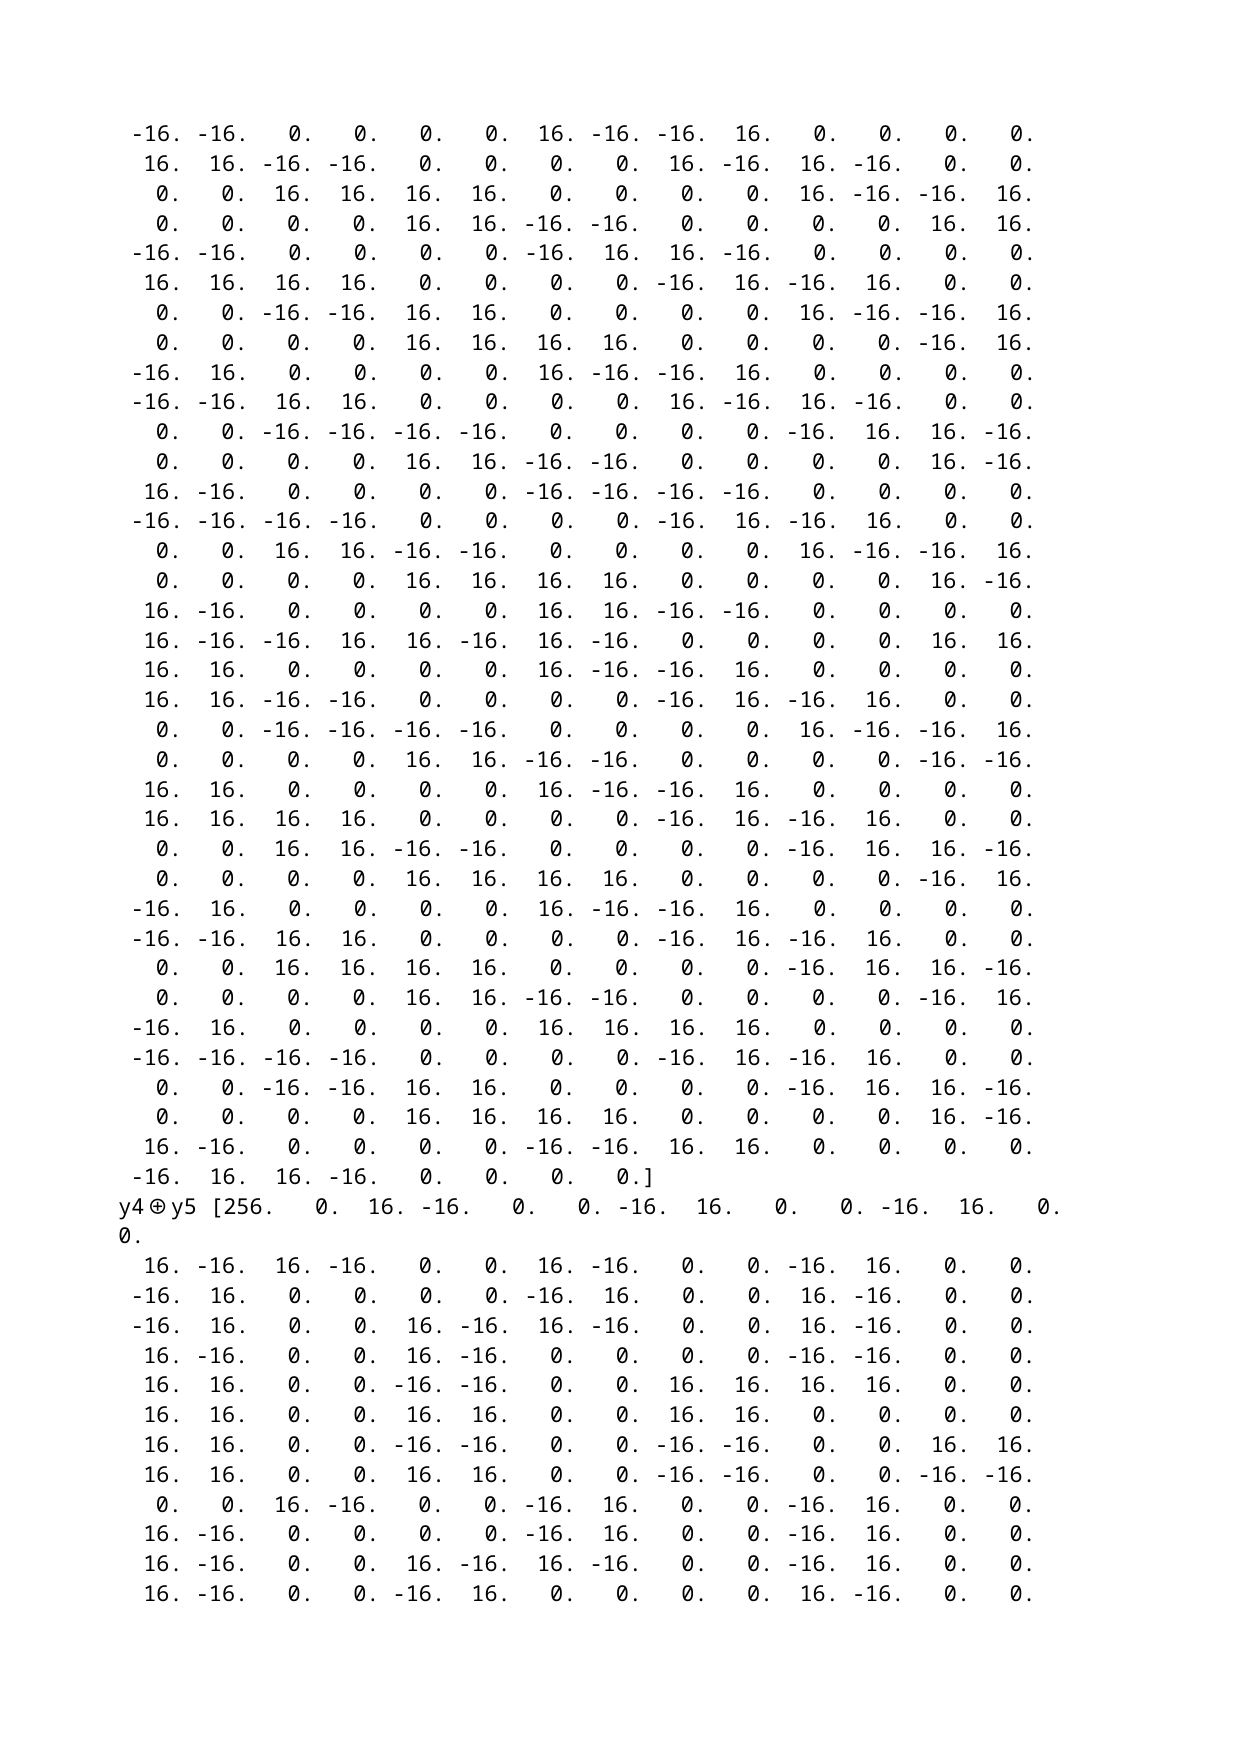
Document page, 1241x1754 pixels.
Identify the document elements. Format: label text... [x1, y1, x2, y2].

text 0. 0. 0. 0. 16. 16. 16. 16. 0. 0. 0. 0. -16. 16. [118, 327, 1122, 356]
text 16. -16. 16. -16. 0. 0. 16. -16. 0. 0. -16. 16. 0. 0. [118, 1250, 1122, 1280]
text 0. 0. 16. 16. 16. 16. 0. 0. 0. 0. 16. -16. -16. 16. [118, 178, 1122, 207]
text 0. 0. 16. 16. 16. 16. 0. 0. 0. 0. -16. 16. 16. -16. [118, 952, 1122, 982]
text 16. -16. 0. 0. 0. 0. -16. -16. -16. -16. 0. 0. 0. 0. [118, 476, 1122, 505]
text 16. -16. 0. 0. 16. -16. 0. 0. 0. 0. -16. -16. 0. 0. [118, 1339, 1122, 1369]
text 16. 16. 0. 0. 16. 16. 0. 0. 16. 16. 0. 0. 0. 0. [118, 1399, 1122, 1429]
text -16. -16. 16. 16. 0. 0. 0. 0. -16. 16. -16. 16. 0. 0. [118, 922, 1122, 952]
text -16. 16. 0. 0. 0. 0. 16. -16. -16. 16. 0. 0. 0. 0. [118, 893, 1122, 922]
text -16. -16. -16. -16. 0. 0. 0. 0. -16. 16. -16. 16. 0. 0. [118, 505, 1122, 535]
text 16. 16. -16. -16. 0. 0. 0. 0. -16. 16. -16. 16. 0. 0. [118, 684, 1122, 714]
text 0. 0. 0. 0. 16. 16. -16. -16. 0. 0. 0. 0. 16. 16. [118, 207, 1122, 237]
text 16. 16. 16. 16. 0. 0. 0. 0. -16. 16. -16. 16. 0. 0. [118, 803, 1122, 833]
text 16. -16. 0. 0. 0. 0. -16. -16. 16. 16. 0. 0. 0. 0. [118, 1131, 1122, 1161]
text 16. -16. -16. 16. 16. -16. 16. -16. 0. 0. 0. 0. 16. 16. [118, 624, 1122, 654]
text -16. 16. 0. 0. 0. 0. -16. 16. 0. 0. 16. -16. 0. 0. [118, 1280, 1122, 1310]
text 0. 0. -16. -16. -16. -16. 0. 0. 0. 0. 16. -16. -16. 16. [118, 714, 1122, 744]
text 16. 16. 0. 0. 16. 16. 0. 0. -16. -16. 0. 0. -16. -16. [118, 1459, 1122, 1488]
text 16. -16. 0. 0. -16. 16. 0. 0. 0. 0. 16. -16. 0. 0. [118, 1578, 1122, 1608]
text 0. 0. 0. 0. 16. 16. 16. 16. 0. 0. 0. 0. 16. -16. [118, 565, 1122, 595]
text y4⊕y5 [256. 0. 16. -16. 0. 0. -16. 16. 0. 0. -16. 16. 0. 0. [118, 1191, 1122, 1250]
text -16. -16. -16. -16. 0. 0. 0. 0. -16. 16. -16. 16. 0. 0. [118, 1042, 1122, 1071]
text 0. 0. -16. -16. -16. -16. 0. 0. 0. 0. -16. 16. 16. -16. [118, 416, 1122, 446]
text 0. 0. 0. 0. 16. 16. -16. -16. 0. 0. 0. 0. -16. 16. [118, 982, 1122, 1012]
text -16. 16. 16. -16. 0. 0. 0. 0.] [118, 1161, 1122, 1191]
text -16. -16. 0. 0. 0. 0. -16. 16. 16. -16. 0. 0. 0. 0. [118, 237, 1122, 267]
text -16. -16. 0. 0. 0. 0. 16. -16. -16. 16. 0. 0. 0. 0. [118, 118, 1122, 148]
text 0. 0. -16. -16. 16. 16. 0. 0. 0. 0. 16. -16. -16. 16. [118, 297, 1122, 327]
text 0. 0. -16. -16. 16. 16. 0. 0. 0. 0. -16. 16. 16. -16. [118, 1071, 1122, 1101]
text 0. 0. 16. 16. -16. -16. 0. 0. 0. 0. -16. 16. 16. -16. [118, 833, 1122, 863]
text 16. 16. 0. 0. -16. -16. 0. 0. -16. -16. 0. 0. 16. 16. [118, 1429, 1122, 1459]
text 16. -16. 0. 0. 0. 0. 16. 16. -16. -16. 0. 0. 0. 0. [118, 595, 1122, 624]
text -16. 16. 0. 0. 0. 0. 16. 16. 16. 16. 0. 0. 0. 0. [118, 1012, 1122, 1042]
text 0. 0. 16. -16. 0. 0. -16. 16. 0. 0. -16. 16. 0. 0. [118, 1488, 1122, 1518]
text 0. 0. 0. 0. 16. 16. 16. 16. 0. 0. 0. 0. -16. 16. [118, 863, 1122, 893]
text 0. 0. 0. 0. 16. 16. -16. -16. 0. 0. 0. 0. -16. -16. [118, 744, 1122, 773]
text -16. -16. 16. 16. 0. 0. 0. 0. 16. -16. 16. -16. 0. 0. [118, 386, 1122, 416]
text -16. 16. 0. 0. 0. 0. 16. -16. -16. 16. 0. 0. 0. 0. [118, 356, 1122, 386]
text 16. 16. 0. 0. 0. 0. 16. -16. -16. 16. 0. 0. 0. 0. [118, 773, 1122, 803]
text 0. 0. 0. 0. 16. 16. -16. -16. 0. 0. 0. 0. 16. -16. [118, 446, 1122, 476]
text 16. 16. 0. 0. 0. 0. 16. -16. -16. 16. 0. 0. 0. 0. [118, 654, 1122, 684]
text -16. 16. 0. 0. 16. -16. 16. -16. 0. 0. 16. -16. 0. 0. [118, 1310, 1122, 1339]
text 0. 0. 0. 0. 16. 16. 16. 16. 0. 0. 0. 0. 16. -16. [118, 1101, 1122, 1131]
text 16. 16. -16. -16. 0. 0. 0. 0. 16. -16. 16. -16. 0. 0. [118, 148, 1122, 178]
text 16. 16. 16. 16. 0. 0. 0. 0. -16. 16. -16. 16. 0. 0. [118, 267, 1122, 297]
text 16. 16. 0. 0. -16. -16. 0. 0. 16. 16. 16. 16. 0. 0. [118, 1369, 1122, 1399]
text 16. -16. 0. 0. 0. 0. -16. 16. 0. 0. -16. 16. 0. 0. [118, 1518, 1122, 1548]
text 0. 0. 16. 16. -16. -16. 0. 0. 0. 0. 16. -16. -16. 16. [118, 535, 1122, 565]
text 16. -16. 0. 0. 16. -16. 16. -16. 0. 0. -16. 16. 0. 0. [118, 1548, 1122, 1578]
